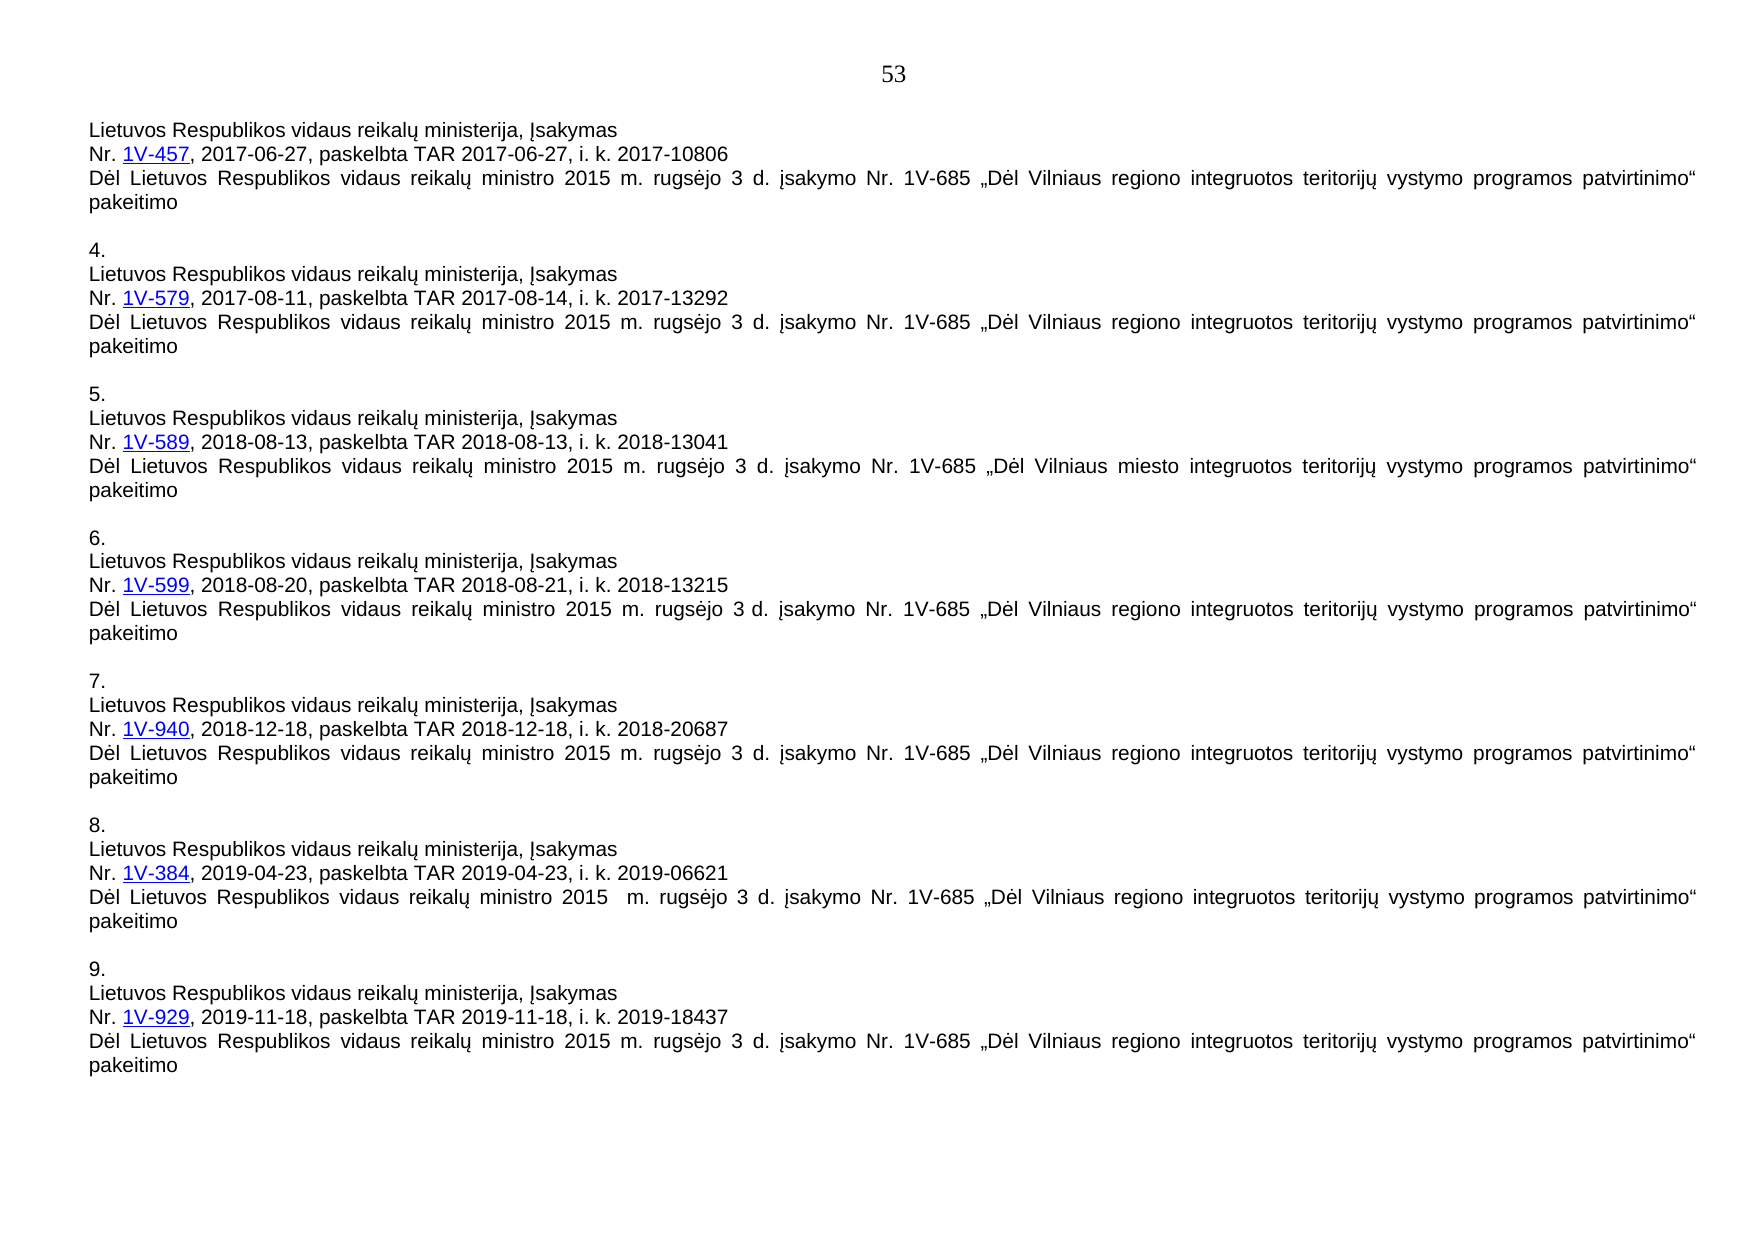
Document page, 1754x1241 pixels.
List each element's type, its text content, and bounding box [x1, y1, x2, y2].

text Lietuvos Respublikos vidaus reikalų ministerija, Įsakymas [89, 262, 1698, 286]
text Nr. 1V-940, 2018-12-18, paskelbta TAR 2018-12-18, i. k. 2018-20687 [89, 717, 1698, 741]
text Dėl Lietuvos Respublikos vidaus reikalų ministro 2015 m. rugsėjo 3 d. įsakymo Nr. 1V-685 „Dėl Vilniaus miesto integruotos teritorijų vystymo programos patvirtinimo“ pakeitimo [89, 453, 1698, 501]
text Dėl Lietuvos Respublikos vidaus reikalų ministro 2015 m. rugsėjo 3 d. įsakymo Nr. 1V-685 „Dėl Vilniaus regiono integruotos teritorijų vystymo programos patvirtinimo“ pakeitimo [89, 1028, 1698, 1076]
text Dėl Lietuvos Respublikos vidaus reikalų ministro 2015 m. rugsėjo 3 d. įsakymo Nr. 1V-685 „Dėl Vilniaus regiono integruotos teritorijų vystymo programos patvirtinimo“ pakeitimo [89, 741, 1698, 789]
text 9. [89, 957, 1698, 981]
text Lietuvos Respublikos vidaus reikalų ministerija, Įsakymas [89, 549, 1698, 573]
text 8. [89, 813, 1698, 837]
text Dėl Lietuvos Respublikos vidaus reikalų ministro 2015 m. rugsėjo 3 d. įsakymo Nr. 1V-685 „Dėl Vilniaus regiono integruotos teritorijų vystymo programos patvirtinimo“ pakeitimo [89, 310, 1698, 358]
text 7. [89, 669, 1698, 693]
text Lietuvos Respublikos vidaus reikalų ministerija, Įsakymas [89, 837, 1698, 861]
text Nr. 1V-929, 2019-11-18, paskelbta TAR 2019-11-18, i. k. 2019-18437 [89, 1004, 1698, 1028]
text Nr. 1V-579, 2017-08-11, paskelbta TAR 2017-08-14, i. k. 2017-13292 [89, 286, 1698, 310]
text 4. [89, 238, 1698, 262]
text Lietuvos Respublikos vidaus reikalų ministerija, Įsakymas [89, 118, 1698, 142]
text Dėl Lietuvos Respublikos vidaus reikalų ministro 2015 m. rugsėjo 3 d. įsakymo Nr. 1V-685 „Dėl Vilniaus regiono integruotos teritorijų vystymo programos patvirtinimo“ pakeitimo [89, 166, 1698, 214]
text Dėl Lietuvos Respublikos vidaus reikalų ministro 2015 m. rugsėjo 3 d. įsakymo Nr. 1V-685 „Dėl Vilniaus regiono integruotos teritorijų vystymo programos patvirtinimo“ pakeitimo [89, 885, 1698, 933]
text 5. [89, 382, 1698, 406]
text Nr. 1V-599, 2018-08-20, paskelbta TAR 2018-08-21, i. k. 2018-13215 [89, 573, 1698, 597]
text Nr. 1V-384, 2019-04-23, paskelbta TAR 2019-04-23, i. k. 2019-06621 [89, 861, 1698, 885]
text Nr. 1V-589, 2018-08-13, paskelbta TAR 2018-08-13, i. k. 2018-13041 [89, 429, 1698, 453]
text 6. [89, 525, 1698, 549]
text Dėl Lietuvos Respublikos vidaus reikalų ministro 2015 m. rugsėjo 3 d. įsakymo Nr. 1V-685 „Dėl Vilniaus regiono integruotos teritorijų vystymo programos patvirtinimo“ pakeitimo [89, 597, 1698, 645]
text Lietuvos Respublikos vidaus reikalų ministerija, Įsakymas [89, 981, 1698, 1004]
text Lietuvos Respublikos vidaus reikalų ministerija, Įsakymas [89, 693, 1698, 717]
text Nr. 1V-457, 2017-06-27, paskelbta TAR 2017-06-27, i. k. 2017-10806 [89, 142, 1698, 166]
text Lietuvos Respublikos vidaus reikalų ministerija, Įsakymas [89, 406, 1698, 429]
